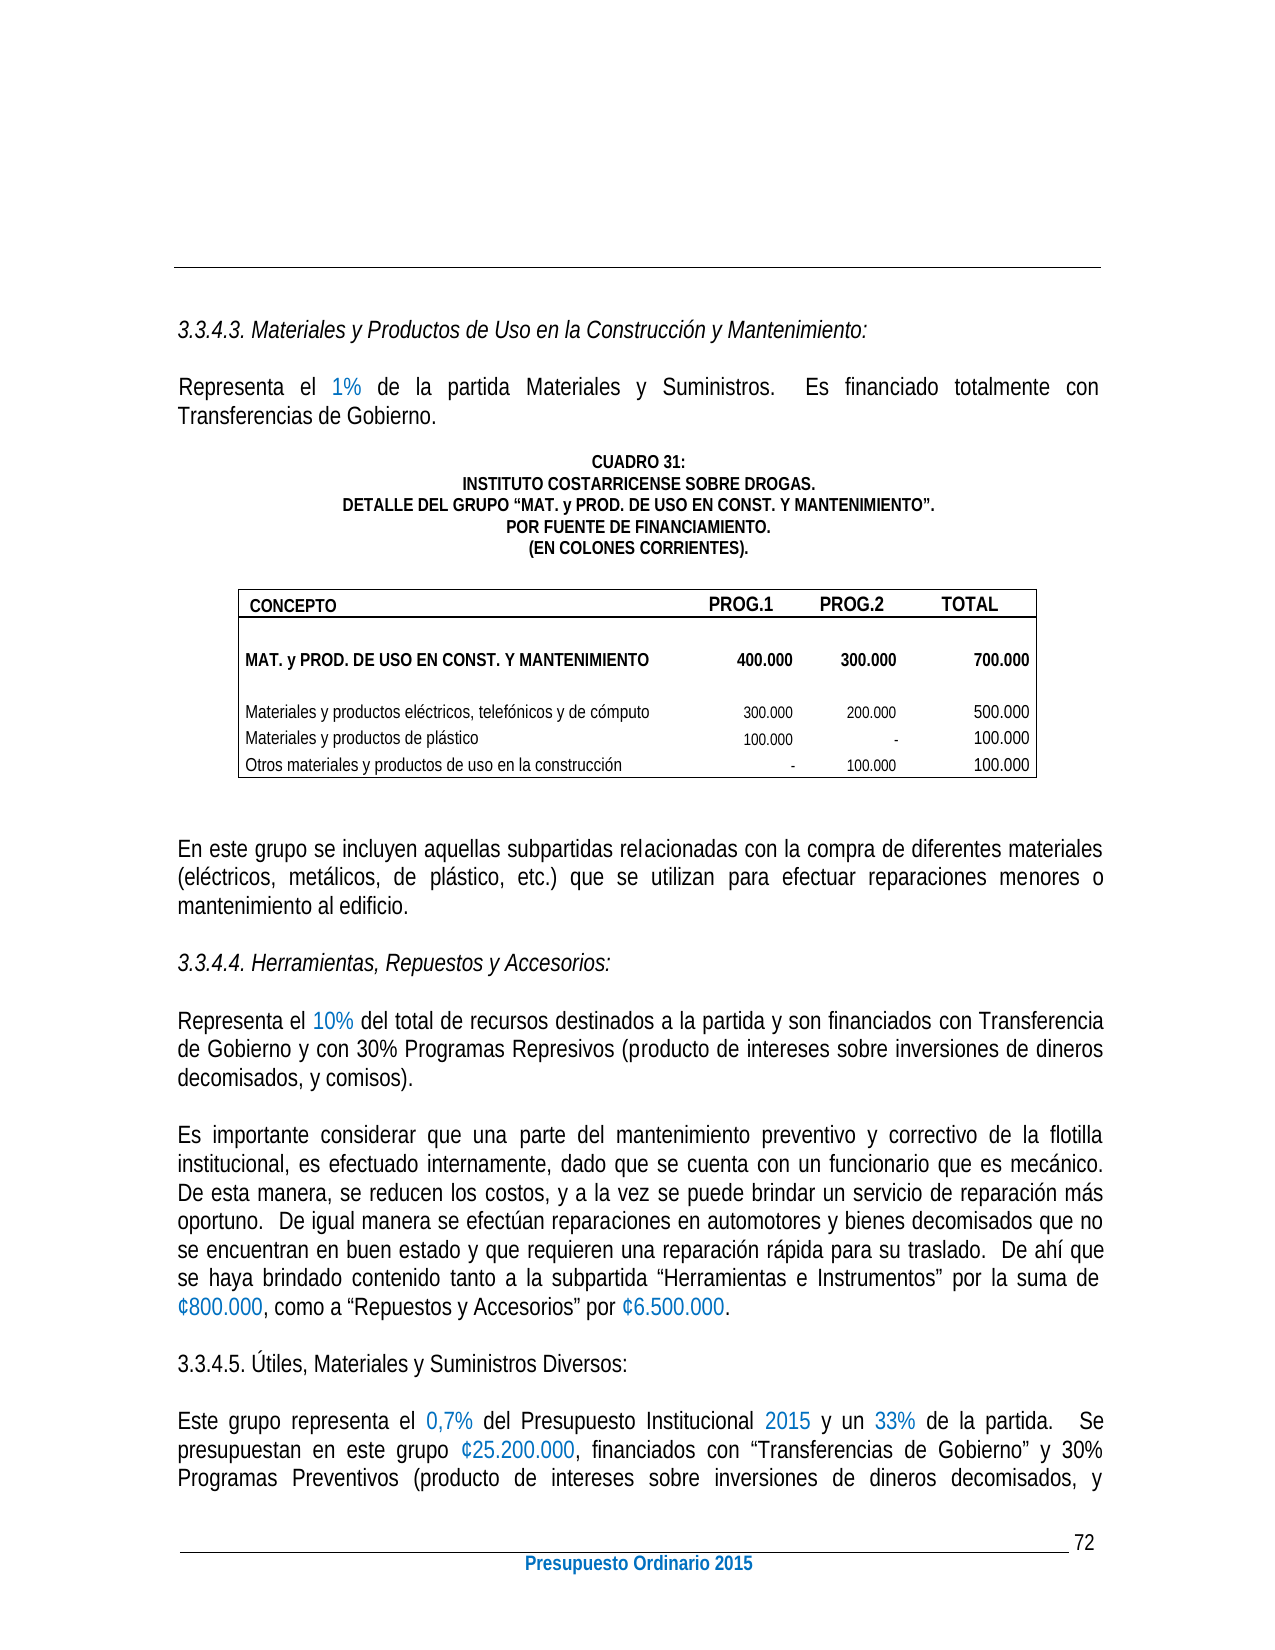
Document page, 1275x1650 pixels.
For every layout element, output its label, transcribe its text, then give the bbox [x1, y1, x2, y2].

table_cell 100.000 [919, 726, 1036, 752]
table_cell 100.000 [806, 752, 919, 777]
table_header PROG.2 [806, 590, 919, 616]
text 3.3.4.4. Herramientas, Repuestos y Accesorios: [177, 948, 617, 977]
table_cell 500.000 [919, 686, 1036, 726]
table_header TOTAL [919, 590, 1036, 616]
table_cell MAT. y PROD. DE USO EN CONST. Y MANTENIMIENTO [239, 618, 679, 686]
table_header CONCEPTO [239, 590, 679, 616]
text Transferencias de Gobierno. [177, 401, 1114, 430]
table_cell - [806, 726, 919, 752]
text 3.3.4.3. Materiales y Productos de Uso en la Construcción y Mantenimiento: [177, 315, 1114, 344]
table_cell Otros materiales y productos de uso en la construcción [239, 752, 679, 777]
text Representa el 10% del total de recursos destinados a la partida y son financiados con Transferencia de Gobierno y con 30% Programas Represivos (producto de intereses sobre inversiones de dineros decomisados, y comisos). [177, 1006, 1104, 1092]
table_header PROG.1 [679, 590, 806, 616]
text POR FUENTE DE FINANCIAMIENTO. (EN COLONES CORRIENTES). [503, 516, 774, 559]
table_cell Materiales y productos de plástico [239, 726, 679, 752]
table_cell 300.000 [806, 618, 919, 686]
text En este grupo se incluyen aquellas subpartidas relacionadas con la compra de diferentes materiales (eléctricos, metálicos, de plástico, etc.) que se utilizan para efectuar reparaciones menores o mantenimiento al edificio. [177, 834, 1104, 920]
table_cell Materiales y productos eléctricos, telefónicos y de cómputo [239, 686, 679, 726]
text DETALLE DEL GRUPO “MAT. y PROD. DE USO EN CONST. Y MANTENIMIENTO”. [337, 494, 940, 516]
table_cell 100.000 [679, 726, 806, 752]
table_cell 300.000 [679, 686, 806, 726]
text Es importante considerar que una parte del mantenimiento preventivo y correctivo de la flotilla institucional, es efectuado internamente, dado que se cuenta con un funcionario que es mecánico. De esta manera, se reducen los costos, y a la vez se puede brindar un servicio de reparación más oportuno. De igual manera se efectúan reparaciones en automotores y bienes decomisados que no se encuentran en buen estado y que requieren una reparación rápida para su traslado. De ahí que se haya brindado contenido tanto a la subpartida “Herramientas e Instrumentos” por la suma de [177, 1120, 1104, 1292]
text CUADRO 31: [587, 451, 690, 472]
table_cell 400.000 [679, 618, 806, 686]
table_cell 700.000 [919, 618, 1036, 686]
table_cell 100.000 [919, 752, 1036, 777]
table_cell 200.000 [806, 686, 919, 726]
text ¢800.000, como a “Repuestos y Accesorios” por ¢6.500.000. [177, 1292, 736, 1321]
text INSTITUTO COSTARRICENSE SOBRE DROGAS. [457, 472, 820, 494]
table_cell - [679, 752, 806, 777]
text Representa el 1% de la partida Materiales y Suministros. Es financiado totalmente con [173, 372, 1104, 401]
text 3.3.4.5. Útiles, Materiales y Suministros Diversos: [177, 1349, 634, 1378]
text Este grupo representa el 0,7% del Presupuesto Institucional 2015 y un 33% de la partida. Se presupuestan en este grupo ¢25.200.000, financiados con “Transferencias de Gobierno” y 30% Programas Preventivos (producto de intereses sobre inversiones de dineros decomisados, y [177, 1407, 1104, 1492]
